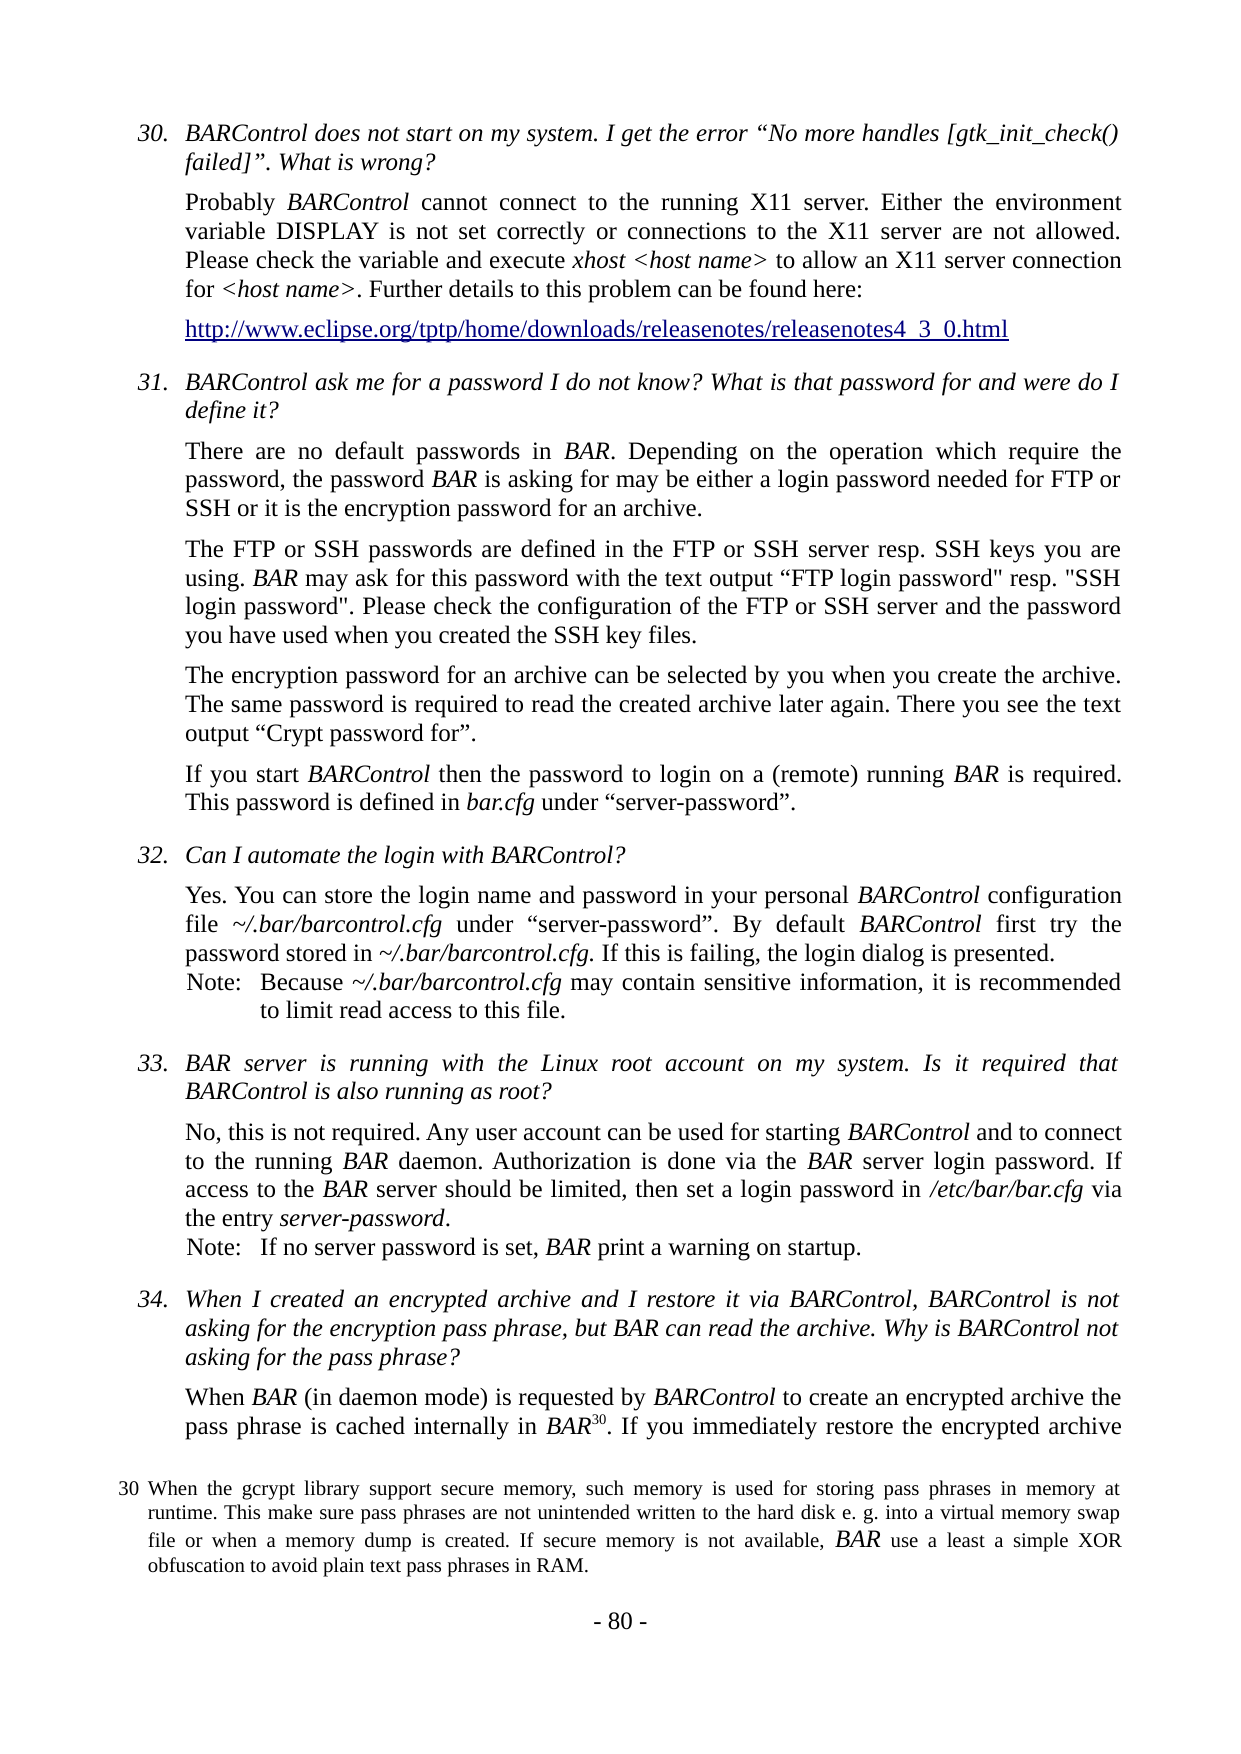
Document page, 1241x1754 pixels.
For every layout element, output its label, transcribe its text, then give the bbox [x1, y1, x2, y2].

text http://www.eclipse.org/tptp/home/downloads/releasenotes/releasenotes4_3_0.html [185, 314, 1122, 343]
text Yes. You can store the login name and password in your personal BARControl configuration file ~/.bar/barcontrol.cfg under “server-password”. By default BARControl first try the password stored in ~/.bar/barcontrol.cfg. If this is failing, the login dialog is presented. [185, 880, 1122, 967]
text The FTP or SSH passwords are defined in the FTP or SSH server resp. SSH keys you are using. BAR may ask for this password with the text output “FTP login password" resp. "SSH login password". Please check the configuration of the FTP or SSH server and the password you have used when you created the SSH key files. [185, 534, 1122, 649]
list BARControl does not start on my system. I get the error “No more handles [gtk_init_check() failed]”. What is wrong? [138, 118, 1122, 176]
text The encryption password for an archive can be selected by you when you create the archive. The same password is required to read the created archive later again. There you see the text output “Crypt password for”. [185, 661, 1122, 747]
text Probably BARControl cannot connect to the running X11 server. Either the environment variable DISPLAY is not set correctly or connections to the X11 server are not allowed. Please check the variable and execute xhost <host name> to allow an X11 server connection for <host name>. Further details to this problem can be found here: [185, 187, 1122, 302]
list BAR server is running with the Linux root account on my system. Is it required that BARControl is also running as root? [138, 1048, 1122, 1105]
text Note: Because ~/.bar/barcontrol.cfg may contain sensitive information, it is recommended to limit read access to this file. [186, 967, 1122, 1024]
text There are no default passwords in BAR. Depending on the operation which require the password, the password BAR is asking for may be either a login password needed for FTP or SSH or it is the encryption password for an archive. [185, 436, 1122, 522]
list When I created an encrypted archive and I restore it via BARControl, BARControl is not asking for the encryption pass phrase, but BAR can read the archive. Why is BARControl not asking for the pass phrase? [138, 1284, 1122, 1371]
text When BAR (in daemon mode) is requested by BARControl to create an encrypted archive the pass phrase is cached internally in BAR. If you immediately restore the encrypted archive [185, 1382, 1122, 1440]
text No, this is not required. Any user account can be used for starting BARControl and to connect to the running BAR daemon. Authorization is done via the BAR server login password. If access to the BAR server should be limited, then set a login password in /etc/bar/bar.cfg via the entry server-password. [185, 1117, 1122, 1232]
list Can I automate the login with BARControl? [138, 840, 1122, 868]
list BARControl ask me for a password I do not know? What is that password for and were do I define it? [138, 367, 1122, 424]
text When the gcrypt library support secure memory, such memory is used for storing pass phrases in memory at runtime. This make sure pass phrases are not unintended written to the hard disk e. g. into a virtual memory swap file or when a memory dump is created. If secure memory is not available, BAR use a least a simple XOR obfuscation to avoid plain text pass phrases in RAM. [118, 1476, 1122, 1577]
text Note: If no server password is set, BAR print a warning on startup. [186, 1232, 1122, 1261]
text If you start BARControl then the password to login on a (remote) running BAR is required. This password is defined in bar.cfg under “server-password”. [185, 759, 1122, 816]
